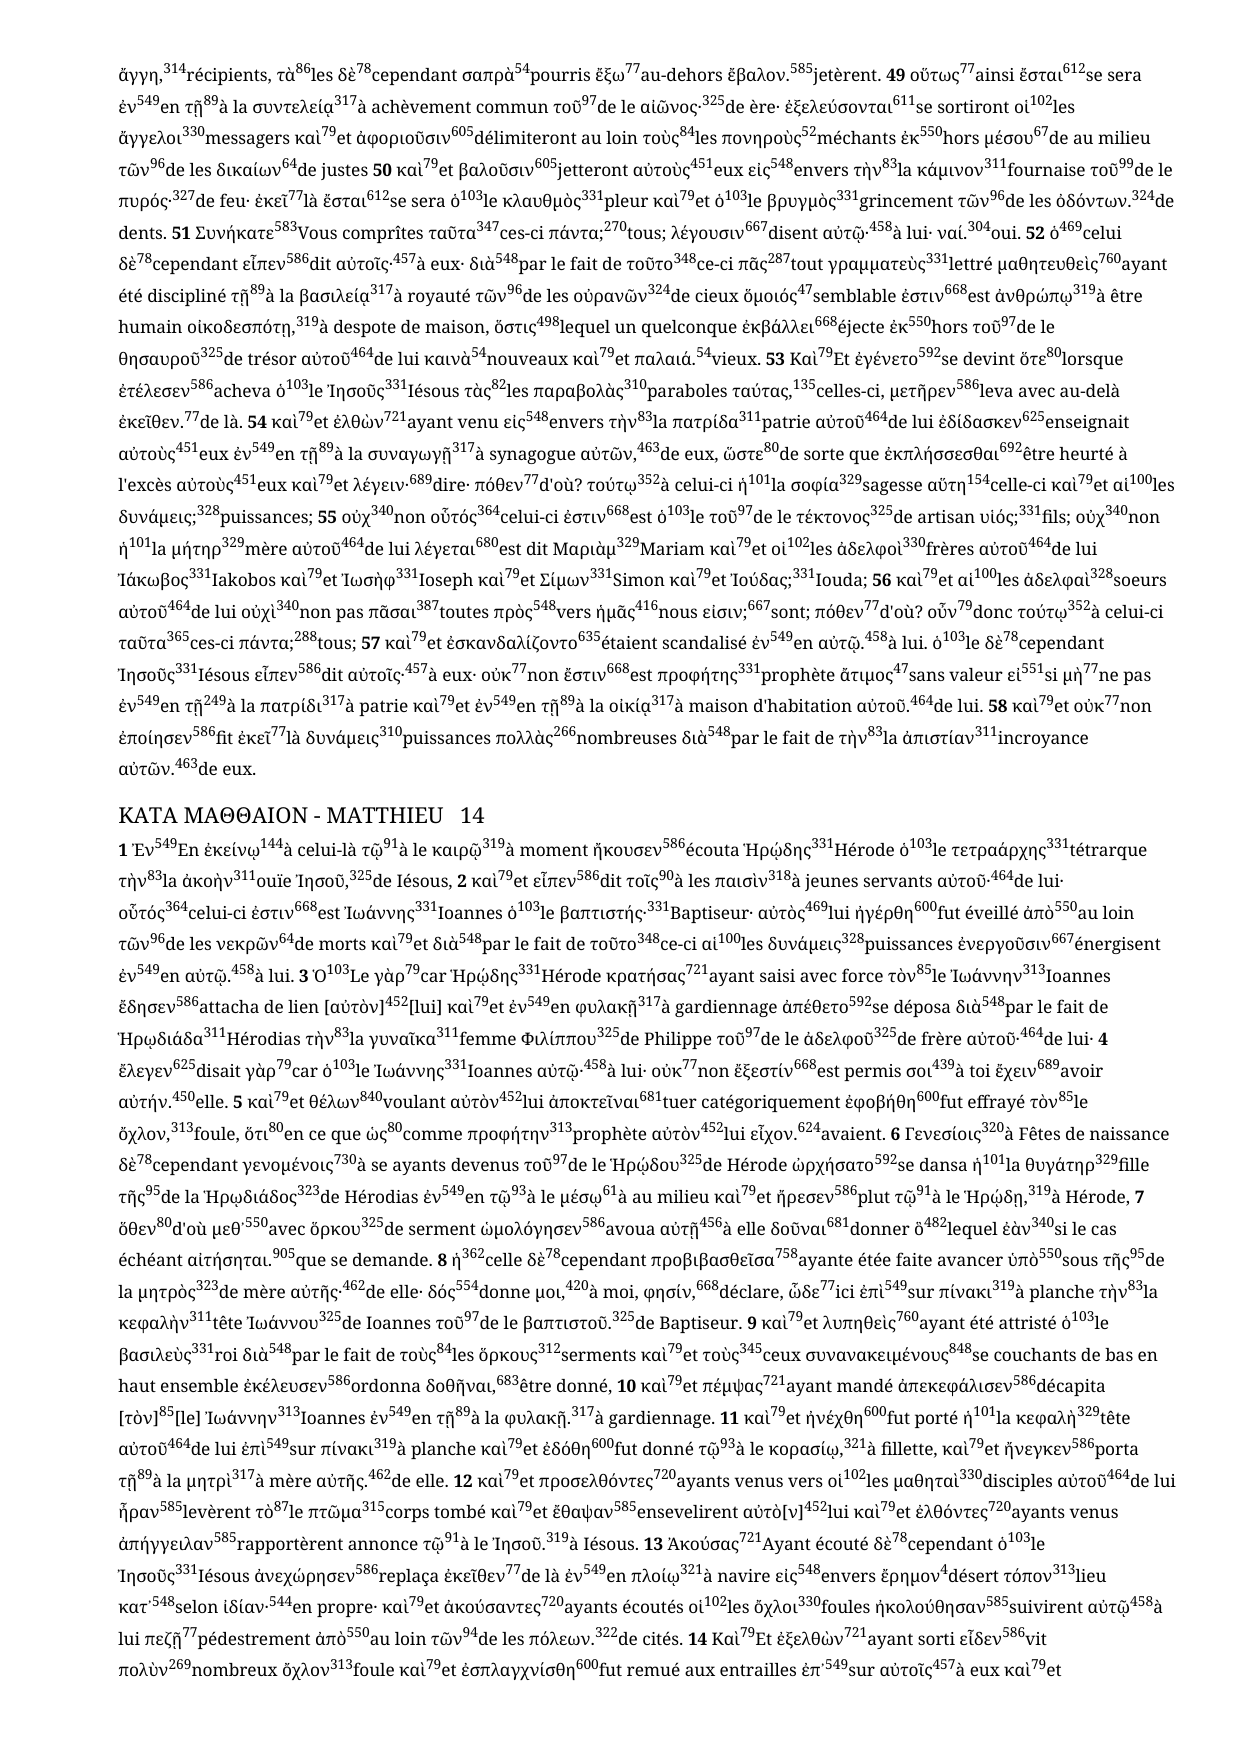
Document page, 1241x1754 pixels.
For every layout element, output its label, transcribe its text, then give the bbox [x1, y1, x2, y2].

text 1 Ἐν549En ἐκείνῳ144à celui-là τῷ91à le καιρῷ319à moment ἤκουσεν586écouta Ἡρῴδης331Hérode ὁ103le τετραάρχης331tétrarque τὴν83la ἀκοὴν311ouïe Ἰησοῦ,325de Iésous, 2 καὶ79et εἶπεν586dit τοῖς90à les παισὶν318à jeunes servants αὐτοῦ·464de lui· οὗτός364celui-ci ἐστιν668est Ἰωάννης331Ioannes ὁ103le βαπτιστής·331Baptiseur· αὐτὸς469lui ἠγέρθη600fut éveillé ἀπὸ550au loin τῶν96de les νεκρῶν64de morts καὶ79et διὰ548par le fait de τοῦτο348ce-ci αἱ100les δυνάμεις328puissances ἐνεργοῦσιν667énergisent ἐν549en αὐτῷ.458à lui. 3 Ὁ103Le γὰρ79car Ἡρῴδης331Hérode κρατήσας721ayant saisi avec force τὸν85le Ἰωάννην313Ioannes ἔδησεν586attacha de lien [αὐτὸν]452[lui] καὶ79et ἐν549en φυλακῇ317à gardiennage ἀπέθετο592se déposa διὰ548par le fait de Ἡρῳδιάδα311Hérodias τὴν83la γυναῖκα311femme Φιλίππου325de Philippe τοῦ97de le ἀδελφοῦ325de frère αὐτοῦ·464de lui· 4 ἔλεγεν625disait γὰρ79car ὁ103le Ἰωάννης331Ioannes αὐτῷ·458à lui· οὐκ77non ἔξεστίν668est permis σοι439à toi ἔχειν689avoir αὐτήν.450elle. 5 καὶ79et θέλων840voulant αὐτὸν452lui ἀποκτεῖναι681tuer catégoriquement ἐφοβήθη600fut effrayé τὸν85le ὄχλον,313foule, ὅτι80en ce que ὡς80comme προφήτην313prophète αὐτὸν452lui εἶχον.624avaient. 6 Γενεσίοις320à Fêtes de naissance δὲ78cependant γενομένοις730à se ayants devenus τοῦ97de le Ἡρῴδου325de Hérode ὠρχήσατο592se dansa ἡ101la θυγάτηρ329fille τῆς95de la Ἡρῳδιάδος323de Hérodias ἐν549en τῷ93à le μέσῳ61à au milieu καὶ79et ἤρεσεν586plut τῷ91à le Ἡρῴδῃ,319à Hérode, 7 ὅθεν80d'où μεθ᾽550avec ὅρκου325de serment ὡμολόγησεν586avoua αὐτῇ456à elle δοῦναι681donner ὃ482lequel ἐὰν340si le cas échéant αἰτήσηται.905que se demande. 8 ἡ362celle δὲ78cependant προβιβασθεῖσα758ayante étée faite avancer ὑπὸ550sous τῆς95de la μητρὸς323de mère αὐτῆς·462de elle· δός554donne μοι,420à moi, φησίν,668déclare, ὧδε77ici ἐπὶ549sur πίνακι319à planche τὴν83la κεφαλὴν311tête Ἰωάννου325de Ioannes τοῦ97de le βαπτιστοῦ.325de Baptiseur. 9 καὶ79et λυπηθεὶς760ayant été attristé ὁ103le βασιλεὺς331roi διὰ548par le fait de τοὺς84les ὅρκους312serments καὶ79et τοὺς345ceux συνανακειμένους848se couchants de bas en haut ensemble ἐκέλευσεν586ordonna δοθῆναι,683être donné, 10 καὶ79et πέμψας721ayant mandé ἀπεκεφάλισεν586décapita [τὸν]85[le] Ἰωάννην313Ioannes ἐν549en τῇ89à la φυλακῇ.317à gardiennage. 11 καὶ79et ἠνέχθη600fut porté ἡ101la κεφαλὴ329tête αὐτοῦ464de lui ἐπὶ549sur πίνακι319à planche καὶ79et ἐδόθη600fut donné τῷ93à le κορασίῳ,321à fillette, καὶ79et ἤνεγκεν586porta τῇ89à la μητρὶ317à mère αὐτῆς.462de elle. 12 καὶ79et προσελθόντες720ayants venus vers οἱ102les μαθηταὶ330disciples αὐτοῦ464de lui ἦραν585levèrent τὸ87le πτῶμα315corps tombé καὶ79et ἔθαψαν585ensevelirent αὐτὸ[ν]452lui καὶ79et ἐλθόντες720ayants venus ἀπήγγειλαν585rapportèrent annonce τῷ91à le Ἰησοῦ.319à Iésous. 13 Ἀκούσας721Ayant écouté δὲ78cependant ὁ103le Ἰησοῦς331Iésous ἀνεχώρησεν586replaça ἐκεῖθεν77de là ἐν549en πλοίῳ321à navire εἰς548envers ἔρημον4désert τόπον313lieu κατ᾽548selon ἰδίαν·544en propre· καὶ79et ἀκούσαντες720ayants écoutés οἱ102les ὄχλοι330foules ἠκολούθησαν585suivirent αὐτῷ458à lui πεζῇ77pédestrement ἀπὸ550au loin τῶν94de les πόλεων.322de cités. 14 Καὶ79Et ἐξελθὼν721ayant sorti εἶδεν586vit πολὺν269nombreux ὄχλον313foule καὶ79et ἐσπλαγχνίσθη600fut remué aux entrailles ἐπ᾽549sur αὐτοῖς457à eux καὶ79et ἐθεράπευσεν586soigna τοὺς84les ἀρρώστους52malades αὐτῶν.463de eux. 15 Ὀψίας63de Tardive δὲ78cependant γενομένης732de se ayante devenue προσῆλθον585vinrent vers αὐτῷ458à lui οἱ102les μαθηταὶ330disciples λέγοντες·839disants· ἔρημός47désert ἐστιν668est ὁ103le τόπος331lieu καὶ79et ἡ101la ὥρα329heure ἤδη77déjà παρῆλθεν·586passa à côté· ἀπόλυσον554délie au loin τοὺς84les ὄχλους,312foules, ἵνα80afin que ἀπελθόντες720ayants éloignés εἰς548envers τὰς82les κώμας310villages ἀγοράσωσιν898que achètent à l'agora ἑαυτοῖς532à eux-mêmes βρώματα.314aliments. 16 ὁ103le δὲ78cependant [Ἰησοῦς]331[Iésous] εἶπεν586dit αὐτοῖς·457à eux· οὐ77non χρείαν311besoin ἔχουσιν667ont ἀπελθεῖν,681éloigner, δότε553donnez αὐτοῖς457à eux ὑμεῖς447vous φαγεῖν.681manger. 17 οἱ468ceux δὲ78cependant λέγουσιν667disent αὐτῷ·458à lui· οὐκ77non ἔχομεν663nous avons ὧδε77ici εἰ551si μὴ77ne pas πέντε178cinq ἄρτους312pains καὶ79et δύο178deux ἰχθύας.312poissons. 18 ὁ469celui δὲ78cependant εἶπεν·586dit· φέρετέ569portez μοι420à moi ὧδε77ici αὐτούς.451eux. 19 καὶ79et κελεύσας721ayant ordonné τοὺς84les ὄχλους312foules ἀνακλιθῆναι683être récliné ἐπὶ550sur τοῦ97de le χόρτου,325de herbe, λαβὼν721ayant pris τοὺς84les πέντε178cinq ἄρτους312pains καὶ79et τοὺς84les δύο178deux ἰχθύας,312poissons, ἀναβλέψας721ayant regardé de bas en haut εἰς548envers τὸν85le οὐρανὸν313ciel εὐλόγησεν586élogia καὶ79et κλάσας721ayant cassé ἔδωκεν586donna τοῖς90à les μαθηταῖς318à disciples τοὺς84les ἄρτους,312pains, οἱ102les δὲ78cependant μαθηταὶ330disciples τοῖς90à les ὄχλοις.318à foules. 20 καὶ79et ἔφαγον585mangèrent πάντες389tous καὶ79et ἐχορτάσθησαν,599furent fourragé, καὶ79et ἦραν585levèrent τὸ348ce περισσεῦον824surabondant τῶν98de les κλασμάτων326de morceaux δώδεκα178douze κοφίνους312couffins πλήρεις.3de plénitudes. 21 οἱ363ceux δὲ78cependant ἐσθίοντες839mangeants ἦσαν624étaient ἄνδρες330hommes ὡσεὶ77comme si πεντακισχίλιοι70cinq mille χωρὶς552séparément γυναικῶν322de femmes καὶ79et παιδίων.326de petits enfants. 22 Καὶ79Et εὐθέως77directement ἠνάγκασεν586contraignit τοὺς84les μαθητὰς312disciples ἐμβῆναι681embarquer εἰς548envers τὸ87le πλοῖον315navire καὶ79et προάγειν689mener devant αὐτὸν452lui εἰς548envers τὸ348ce πέραν,77de l'autre côté, ἕως80jusqu'à ce que οὗ494de lequel ἀπολύσῃ899que délie au loin τοὺς84les ὄχλους.312foules. 23 καὶ79et ἀπολύσας721ayant délié au loin τοὺς84les ὄχλους312foules ἀνέβη586monta εἰς548envers τὸ87le ὄρος315montagne κατ᾽548selon ἰδίαν544en propre προσεύξασθαι.682se prier. ὀψίας63de tardive δὲ78cependant γενομένης732de se ayante devenue μόνος390seul ἦν625était ἐκεῖ.77là. 24 Τὸ105Le δὲ78cependant πλοῖον333navire ἤδη77déjà μέσον55au milieu τῆς95de la θαλάσσης323de mer ἦν,625était, βασανιζόμενον893étant torturé ὑπὸ550sous τῶν98de les κυμάτων,326de vagues, ἦν625était γὰρ79car ἐναντίος47à l'encontre ὁ103le ἄνεμος.331vent. 25 τετάρτῃ206à quatrième δὲ78cependant φυλακῇ317à gardiennage τῆς95de la νυκτὸς323de nuit ἦλθεν586vint πρὸς548vers αὐτοὺς451eux περιπατῶν840piétinant autour ἐπὶ548sur τὴν83la θάλασσαν.311mer. 26 οἱ102les δὲ78cependant μαθηταὶ330disciples ἰδόντες720ayants vus αὐτὸν452lui ἐπὶ550sur τῆς95de la θαλάσσης323de mer περιπατοῦντα822piétinant autour ἐταράχθησαν599furent troublé λέγοντες839disants ὅτι80en ce que φάντασμά333phantasme ἐστιν,668est, καὶ79et ἀπὸ550au loin τοῦ97de le φόβου325de effroi ἔκραξαν.585croassèrent. 27 εὐθὺς77directement δὲ78cependant ἐλάλησεν586bavarda [ὁ103[le Ἰησοῦς]331Iésous] αὐτοῖς457à eux λέγων·840disant· θαρσεῖτε,569ayez courage, ἐγώ431moi εἰμι·664je suis· μὴ77ne pas φοβεῖσθε.573que vous vous effrayez. 28 Ἀποκριθεὶς760Ayant été répondu δὲ78cependant αὐτῷ458à lui ὁ103le Πέτρος331Pierre εἶπεν·586dit· κύριε,337Maître, εἰ80si σὺ448toi εἶ,666tu es, κέλευσόν554ordonne με417moi ἐλθεῖν681venir πρός548vers σε437toi ἐπὶ548sur τὰ86les ὕδατα.314eaux. 29 ὁ469celui δὲ78cependant εἶπεν·586dit· ἐλθέ.554viens. καὶ79et καταβὰς721ayant descendu ἀπὸ550au loin τοῦ99de le πλοίου327de navire [ὁ]364[celui] Πέτρος331Pierre περιεπάτησεν586piétina autour ἐπὶ548sur τὰ86les ὕδατα314eaux καὶ79et ἦλθεν586vint πρὸς548vers τὸν85le Ἰησοῦν.313Iésous. 30 βλέπων840regardant δὲ78cependant τὸν85le ἄνεμον313vent [ἰσχυρὸν]32[tenace] ἐφοβήθη,600fut effrayé, καὶ79et ἀρξάμενος740se ayant originé καταποντίζεσθαι692être immergé de haut en bas ἔκραξεν586croassa λέγων·840disant· κύριε,337Maître, σῶσόν554sauve με.417moi. 31 εὐθέως77directement δὲ78cependant ὁ103le Ἰησοῦς331Iésous ἐκτείνας721ayant étendu τὴν243la χεῖρα311main ἐπελάβετο592se empara αὐτοῦ464de lui καὶ79et λέγει668dit αὐτῷ·458à lui· ὀλιγόπιστε,76de petite croyance, εἰς548envers τί399quel ἐδίστασας;584tu doutas; 32 καὶ79et ἀναβάντων715de ayants montés αὐτῶν463de eux εἰς548envers τὸ87le πλοῖον315navire ἐκόπασεν586cessa ὁ103le ἄνεμος.331vent. 33 οἱ363ceux δὲ78cependant ἐν549en τῷ93à le πλοίῳ321à navire προσεκύνησαν585prosternèrent vers αὐτῷ458à lui λέγοντες·839disants· ἀληθῶς77vraiment θεοῦ325de Dieu υἱὸς331fils εἶ.666tu es. 34 Καὶ79Et διαπεράσαντες720ayants traversés ἦλθον585vinrent ἐπὶ548sur τὴν83la γῆν311terre εἰς548envers Γεννησαρέτ.311Génésareth. 35 καὶ79et ἐπιγνόντες720ayants reconnus αὐτὸν452lui οἱ102les ἄνδρες330hommes τοῦ97de le τόπου325de lieu ἐκείνου150de celui-là ἀπέστειλαν585envoyèrent εἰς548envers ὅλην267toute entière τὴν83la περίχωρον51région alentour ἐκείνην136celle-là καὶ79et προσήνεγκαν585apportèrent αὐτῷ458à lui πάντας268tous τοὺς345ceux κακῶς77malicieusement ἔχοντας821ayants 36 καὶ79et παρεκάλουν624appelaient à côté αὐτὸν452lui ἵνα80afin que μόνον77seulement ἅψωνται904que se touchent τοῦ99de le κρασπέδου327de frange τοῦ99de le ἱματίου327de himation αὐτοῦ·464de lui· καὶ79et ὅσοι497autant lesquels ἥψαντο591se touchèrent διεσώθησαν.599furent sauvé complètement. [118, 834, 1181, 1682]
text 1 Ἐν549En τῇ89à la ἡμέρᾳ317à journée ἐκείνῃ142à celle-là ἐξελθὼν721ayant sorti ὁ103le Ἰησοῦς331Iésous τῆς95de la οἰκίας323de maison d'habitation ἐκάθητο631se était assis παρὰ548à côté τὴν83la θάλασσαν·311mer· 2 καὶ79et συνήχθησαν599furent mené ensemble πρὸς548vers αὐτὸν452lui ὄχλοι330foules πολλοί,286nombreux, ὥστε80de sorte que αὐτὸν452lui εἰς548envers πλοῖον315navire ἐμβάντα707ayant embarqué καθῆσθαι,690se être assis, καὶ79et πᾶς287tout ὁ103le ὄχλος331foule ἐπὶ548sur τὸν85le αἰγιαλὸν313rivage εἱστήκει.659avait dressé. 3 Καὶ79Et ἐλάλησεν586bavarda αὐτοῖς457à eux πολλὰ374nombreux ἐν549en παραβολαῖς316à paraboles λέγων·840disant· ἰδοὺ306voici ἐξῆλθεν586sortit ὁ364celui σπείρων840semant τοῦ360de ce σπείρειν.689semer. 4 καὶ79et ἐν549en τῷ354à ce σπείρειν689semer αὐτὸν452lui ἃ391lesquels μὲν79certes ἔπεσεν586tomba παρὰ548à côté τὴν83la ὁδόν,311chemin, καὶ79et ἦλθεν586vint τὰ104les πετεινὰ332volatiles καὶ79et κατέφαγεν586mangea de haut en bas αὐτά.453eux. 5 ἄλλα391autres δὲ78cependant ἔπεσεν586tomba ἐπὶ548sur τὰ86les πετρώδη54rocailleux ὅπου77là où οὐκ77non εἶχεν625avait γῆν311terre πολλήν,267nombreuse, καὶ79et εὐθέως77directement ἐξανέτειλεν586leva de bas en haut au-dehors διὰ548par le fait de τὸ87le μὴ77ne pas ἔχειν689avoir βάθος315profondeur γῆς·323de terre· 6 ἡλίου325de soleil δὲ78cependant ἀνατείλαντος716de ayant levé de bas en haut ἐκαυματίσθη600fut brûlé καὶ79et διὰ548par le fait de τὸ348ce μὴ77ne pas ἔχειν689avoir ῥίζαν311racine ἐξηράνθη.600fut séché. 7 ἄλλα391autres δὲ78cependant ἔπεσεν586tomba ἐπὶ548sur τὰς82les ἀκάνθας,310épines, καὶ79et ἀνέβησαν585montèrent αἱ100les ἄκανθαι328épines καὶ79et ἀπέπνιξαν585étouffèrent complètement αὐτά.453eux. 8 ἄλλα391autres δὲ78cependant ἔπεσεν586tomba ἐπὶ548sur τὴν83la γῆν311terre τὴν83la καλὴν2belle καὶ79et ἐδίδου625donnait καρπόν,313fruit, ὃ392lequel μὲν79certes ἑκατόν,54cent, ὃ392lequel δὲ78cependant ἑξήκοντα,54soixante, ὃ392lequel δὲ78cependant τριάκοντα.54trente. 9 ὁ364celui ἔχων840ayant ὦτα314oreilles ἀκουέτω.572écoute. 10 Καὶ79Et προσελθόντες720ayants venus vers οἱ102les μαθηταὶ330disciples εἶπαν585dirent αὐτῷ·458à lui· διὰ548par le fait de τί399quel ἐν549en παραβολαῖς316à paraboles λαλεῖς666tu bavardes αὐτοῖς;457à eux; 11 ὁ469celui δὲ78cependant ἀποκριθεὶς760ayant été répondu εἶπεν586dit αὐτοῖς·457à eux· ὅτι80en ce que ὑμῖν438à vous δέδοται654a été donné γνῶναι681connaître τὰ86les μυστήρια314mystères τῆς95de la βασιλείας323de royauté τῶν96de les οὐρανῶν,324de cieux, ἐκείνοις351à ceux-là δὲ78cependant οὐ77non δέδοται.654a été donné. 12 ὅστις498lequel un quelconque γὰρ79car ἔχει,668a, δοθήσεται619sera donné αὐτῷ458à lui καὶ79et περισσευθήσεται·619sera surabondé· ὅστις498lequel un quelconque δὲ78cependant οὐκ77non ἔχει,668a, καὶ77aussi ὃ482lequel ἔχει668a ἀρθήσεται619sera levé ἀπ᾽550au loin αὐτοῦ.464de lui. 13 διὰ548par le fait de τοῦτο348ce-ci ἐν549en παραβολαῖς316à paraboles αὐτοῖς457à eux λαλῶ,664je bavarde, ὅτι80en ce que βλέποντες839regardants οὐ77non βλέπουσιν667regardent καὶ79et ἀκούοντες839écoutants οὐκ77non ἀκούουσιν667écoutent οὐδὲ79non cependant συνίουσιν,667comprennent, 14 καὶ79et ἀναπληροῦται680est élevé à plénitude αὐτοῖς457à eux ἡ101la προφητεία329prophétie Ἠσαΐου325de Ésaïa ἡ362celle λέγουσα·838disante· ἀκοῇ317à ouïe ἀκούσετε603vous écouterez καὶ79et οὐ77non μὴ77ne pas συνῆτε,896que vous compreniez, καὶ79et βλέποντες839regardants βλέψετε603vous regarderez καὶ79et οὐ77non μὴ77ne pas ἴδητε.896que vous voyiez. 15 ἐπαχύνθη600fut épaissi γὰρ79car ἡ101la καρδία329coeur τοῦ97de le λαοῦ325de peuple τούτου,150de celui-ci, καὶ79et τοῖς92à les ὠσὶν320à oreilles βαρέως77lourdement ἤκουσαν585écoutèrent καὶ79et τοὺς84les ὀφθαλμοὺς312yeux αὐτῶν463de eux ἐκάμμυσαν,585fermèrent de haut en bas, μήποτε80de peur que ἴδωσιν898que voient τοῖς90à les ὀφθαλμοῖς318à yeux καὶ79et τοῖς92à les ὠσὶν320à oreilles ἀκούσωσιν898que écoutent καὶ79et τῇ89à la καρδίᾳ317à coeur συνῶσιν898que comprennent καὶ79et ἐπιστρέψωσιν898que tournent sur καὶ79et ἰάσομαι608je me guérirai αὐτούς.451eux. 16 ὑμῶν441de vous δὲ78cependant μακάριοι46bienheureux οἱ102les ὀφθαλμοὶ330yeux ὅτι80en ce que βλέπουσιν667regardent καὶ79et τὰ104les ὦτα332oreilles ὑμῶν441de vous ὅτι80en ce que ἀκούουσιν.667écoutent. 17 ἀμὴν304amen γὰρ79car λέγω664je dis ὑμῖν438à vous ὅτι80en ce que πολλοὶ286nombreux προφῆται330prophètes καὶ79et δίκαιοι70justes ἐπεθύμησαν585désirèrent en fureur ἰδεῖν681voir ἃ481lesquels βλέπετε665vous regardez καὶ79et οὐκ77non εἶδαν,585virent, καὶ79et ἀκοῦσαι681écouter ἃ481lesquels ἀκούετε665vous écoutez καὶ79et οὐκ77non ἤκουσαν.585écoutèrent. 18 Ὑμεῖς447Vous οὖν79donc ἀκούσατε553écoutez τὴν83la παραβολὴν311parabole τοῦ358de celui σπείραντος.716de ayant semé. 19 παντὸς384de tout ἀκούοντος834de écoutant τὸν85le λόγον313discours τῆς95de la βασιλείας323de royauté καὶ79et μὴ77ne pas συνιέντος834de comprenant ἔρχεται674se vient ὁ103le πονηρὸς71méchant καὶ79et ἁρπάζει668ravit τὸ348ce ἐσπαρμένον798ayant été semé ἐν549en τῇ89à la καρδίᾳ317à coeur αὐτοῦ,464de lui, οὗτός364celui-ci ἐστιν668est ὁ364celui παρὰ548à côté τὴν83la ὁδὸν311chemin σπαρείς.760ayant été semé. 20 ὁ364celui δὲ78cependant ἐπὶ548sur τὰ86les πετρώδη54rocailleux σπαρείς,760ayant été semé, οὗτός364celui-ci ἐστιν668est ὁ364celui τὸν85le λόγον313discours ἀκούων840écoutant καὶ79et εὐθὺς77directement μετὰ550avec χαρᾶς323de joie λαμβάνων840prenant αὐτόν,452lui, 21 οὐκ77non ἔχει668a δὲ78cependant ῥίζαν311racine ἐν549en ἑαυτῷ533à lui-même ἀλλὰ79mais πρόσκαιρός47vers un moment ἐστιν,668est, γενομένης732de se ayante devenue δὲ78cependant θλίψεως323de oppression ἢ79ou διωγμοῦ325de poursuite διὰ548par le fait de τὸν85le λόγον313discours εὐθὺς77directement σκανδαλίζεται.680est scandalisé. 22 ὁ364celui δὲ78cependant εἰς548envers τὰς82les ἀκάνθας310épines σπαρείς,760ayant été semé, οὗτός364celui-ci ἐστιν668est ὁ364celui τὸν85le λόγον313discours ἀκούων,840écoutant, καὶ79et ἡ101la μέριμνα329inquiétude τοῦ97de le αἰῶνος325de ère τούτου150de celui-ci καὶ79et ἡ101la ἀπάτη329appât τοῦ97de le πλούτου325de richesse συμπνίγει668étouffe avec τὸν85le λόγον313discours καὶ79et ἄκαρπος47sans fruit γίνεται.674se devient. 23 ὁ364celui δὲ78cependant ἐπὶ548sur τὴν83la καλὴν2belle γῆν311terre σπαρείς,760ayant été semé, οὗτός364celui-ci ἐστιν668est ὁ364celui τὸν85le λόγον313discours ἀκούων840écoutant καὶ79et συνιείς,840comprenant, ὃς498lequel δὴ340évidemment καρποφορεῖ668colporte du fruit καὶ79et ποιεῖ668fait ὃ392lequel μὲν79certes ἑκατόν,54cent, ὃ392lequel δὲ78cependant ἑξήκοντα,54soixante, ὃ392lequel δὲ78cependant τριάκοντα.54trente. 24 Ἄλλην113Autre παραβολὴν311parabole παρέθηκεν586posa à côté αὐτοῖς457à eux λέγων·840disant· ὡμοιώθη600fut rendu semblable ἡ101la βασιλεία329royauté τῶν96de les οὐρανῶν324de cieux ἀνθρώπῳ319à être humain σπείραντι713à ayant semé καλὸν6beau σπέρμα315semence ἐν549en τῷ91à le ἀγρῷ319à champ αὐτοῦ.464de lui. 25 ἐν549en δὲ78cependant τῷ354à ce καθεύδειν689dormir de haut en bas τοὺς84les ἀνθρώπους312êtres humains ἦλθεν586vint αὐτοῦ464de lui ὁ103le ἐχθρὸς71ennemi καὶ79et ἐπέσπειρεν586sema sur ζιζάνια314zizanies ἀνὰ548de bas en haut μέσον55au milieu τοῦ97de le σίτου325de froment καὶ79et ἀπῆλθεν.586éloigna. 26 ὅτε80lorsque δὲ78cependant ἐβλάστησεν586germa ὁ103le χόρτος331herbe καὶ79et καρπὸν313fruit ἐποίησεν,586fit, τότε77alors ἐφάνη600fut apparu en lumière καὶ77aussi τὰ104les ζιζάνια.332zizanies. 27 προσελθόντες720ayants venus vers δὲ78cependant οἱ102les δοῦλοι330mâles esclaves τοῦ97de le οἰκοδεσπότου325de despote de maison εἶπον585dirent αὐτῷ·458à lui· κύριε,337Maître, οὐχὶ340non pas καλὸν6beau σπέρμα315semence ἔσπειρας584tu semas ἐν549en τῷ91à le σῷ236à tien ἀγρῷ;319à champ; πόθεν77d'où? οὖν79donc ἔχει668a ζιζάνια;314zizanies; 28 ὁ469celui δὲ78cependant ἔφη625déclarait αὐτοῖς·457à eux· ἐχθρὸς22ennemi ἄνθρωπος331être humain τοῦτο348ce-ci ἐποίησεν.586fit. οἱ102les δὲ78cependant δοῦλοι330mâles esclaves λέγουσιν667disent αὐτῷ·458à lui· θέλεις666tu veux οὖν79donc ἀπελθόντες720ayants éloignés συλλέξωμεν894que nous cueillions ensemble αὐτά;453eux; 29 ὁ469celui δέ78cependant φησιν·668déclare· οὔ,340non, μήποτε80de peur que συλλέγοντες839cueillants ensemble τὰ86les ζιζάνια314zizanies ἐκριζώσητε896que vous déraciniez ἅμα77simultanément αὐτοῖς459à eux τὸν85le σῖτον.313froment. 30 ἄφετε553abandonnez συναυξάνεσθαι691se croître ensemble ἀμφότερα374tous deux ἕως552jusqu'à ce que τοῦ97de le θερισμοῦ,325de moisson, καὶ79et ἐν549en καιρῷ319à moment τοῦ97de le θερισμοῦ325de moisson ἐρῶ602je dirai τοῖς90à les θερισταῖς·318à moissonneurs· συλλέξατε553cueillez ensemble πρῶτον77premièrement τὰ86les ζιζάνια314zizanies καὶ79et δήσατε553attachez de lien αὐτὰ453eux εἰς548envers δέσμας310paquets de liens πρὸς548vers τὸ348ce κατακαῦσαι681brûler complètement αὐτά,453eux, τὸν85le δὲ78cependant σῖτον313froment συναγάγετε553menez ensemble εἰς548envers τὴν83la ἀποθήκην311grange μου.424de moi. 31 Ἄλλην113Autre παραβολὴν311parabole παρέθηκεν586posa à côté αὐτοῖς457à eux λέγων·840disant· ὁμοία45semblable ἐστὶν668est ἡ101la βασιλεία329royauté τῶν96de les οὐρανῶν324de cieux κόκκῳ319à grain σινάπεως,327de sinapis, ὃν480lequel λαβὼν721ayant pris ἄνθρωπος331être humain ἔσπειρεν586sema ἐν549en τῷ91à le ἀγρῷ319à champ αὐτοῦ·464de lui· 32 ὃ500lequel μικρότερον49plus petit μέν79certes ἐστιν668est πάντων282de tous τῶν98de les σπερμάτων,326de semences, ὅταν80lorsque le cas échéant δὲ78cependant αὐξηθῇ911que soit crû μεῖζον49plus grand τῶν98de les λαχάνων326de légumes ἐστὶν668est καὶ79et γίνεται674se devient δένδρον,333arbre, ὥστε80de sorte que ἐλθεῖν681venir τὰ86les πετεινὰ314volatiles τοῦ97de le οὐρανοῦ325de ciel καὶ79et κατασκηνοῦν689dresser la tente de haut en bas ἐν549en τοῖς90à les κλάδοις318à branches αὐτοῦ.466de lui. 33 Ἄλλην113Autre παραβολὴν311parabole ἐλάλησεν586bavarda αὐτοῖς·457à eux· ὁμοία45semblable ἐστὶν668est ἡ101la βασιλεία329royauté τῶν96de les οὐρανῶν324de cieux ζύμῃ,317à levain, ἣν478laquelle λαβοῦσα719ayante prise γυνὴ329femme ἐνέκρυψεν586encrypta εἰς548envers ἀλεύρου327de farine σάτα314satons τρία180trois ἕως80jusqu'à ce que οὗ494de lequel ἐζυμώθη600fut fermenté ὅλον.392tout entier. 34 ταῦτα347ces-ci πάντα270tous ἐλάλησεν586bavarda ὁ103le Ἰησοῦς331Iésous ἐν549en παραβολαῖς316à paraboles τοῖς90à les ὄχλοις318à foules καὶ79et χωρὶς552séparément παραβολῆς323de parabole οὐδὲν375aucun ἐλάλει625bavardait αὐτοῖς,457à eux, 35 ὅπως80de telle manière que πληρωθῇ911que soit fait plénitude τὸ366ce ῥηθὲν762ayant été dit διὰ550par τοῦ97de le προφήτου325de prophète λέγοντος·834de disant· ἀνοίξω602j'ouvrirai ἐν549en παραβολαῖς316à paraboles τὸ87le στόμα315bouche μου,424de moi, ἐρεύξομαι608je m'éructerai κεκρυμμένα797ayants étés cachés ἀπὸ550au loin καταβολῆς323de fondation [κόσμου].325[de monde]. 36 Τότε77Alors ἀφεὶς721ayant abandonné τοὺς84les ὄχλους312foules ἦλθεν586vint εἰς548envers τὴν83la οἰκίαν.311maison d'habitation. καὶ79et προσῆλθον585vinrent vers αὐτῷ458à lui οἱ102les μαθηταὶ330disciples αὐτοῦ464de lui λέγοντες·839disants· διασάφησον554explique pleinement ἡμῖν419à nous τὴν83la παραβολὴν311parabole τῶν98de les ζιζανίων326de zizanies τοῦ97de le ἀγροῦ.325de champ. 37 ὁ469celui δὲ78cependant ἀποκριθεὶς760ayant été répondu εἶπεν·586dit· ὁ364celui σπείρων840semant τὸ87le καλὸν6beau σπέρμα315semence ἐστὶν668est ὁ103le υἱὸς331fils τοῦ97de le ἀνθρώπου,325de être humain, 38 ὁ103le δὲ78cependant ἀγρός331champ ἐστιν668est ὁ103le κόσμος,331monde, τὸ105le δὲ78cependant καλὸν24beau σπέρμα333semence οὗτοί363ceux-ci εἰσιν667sont οἱ102les υἱοὶ330fils τῆς95de la βασιλείας·323de royauté· τὰ104les δὲ78cependant ζιζάνιά332zizanies εἰσιν667sont οἱ102les υἱοὶ330fils τοῦ97de le πονηροῦ,65de méchant, 39 ὁ103le δὲ78cependant ἐχθρὸς71ennemi ὁ364celui σπείρας721ayant semé αὐτά453eux ἐστιν668est ὁ103le διάβολος,71diable, ὁ103le δὲ78cependant θερισμὸς331moisson συντέλεια329achèvement commun αἰῶνός325de ère ἐστιν,668est, οἱ102les δὲ78cependant θερισταὶ330moissonneurs ἄγγελοί330messagers εἰσιν.667sont. 40 ὥσπερ80comme certes οὖν79donc συλλέγεται680est cueilli ensemble τὰ104les ζιζάνια332zizanies καὶ79et πυρὶ321à feu [κατα]καίεται,680est brûlé complètement, οὕτως77ainsi ἔσται612se sera ἐν549en τῇ89à la συντελείᾳ317à achèvement commun τοῦ97de le αἰῶνος·325de ère· 41 ἀποστελεῖ606enverra ὁ103le υἱὸς331fils τοῦ97de le ἀνθρώπου325de être humain τοὺς84les ἀγγέλους312messagers αὐτοῦ,464de lui, καὶ79et συλλέξουσιν605cueilleront ensemble ἐκ550hors τῆς95de la βασιλείας323de royauté αὐτοῦ464de lui πάντα270tous τὰ86les σκάνδαλα314scandales καὶ79et τοὺς345ceux ποιοῦντας821faisants τὴν83la ἀνομίαν311illégalité 42 καὶ79et βαλοῦσιν605jetteront αὐτοὺς451eux εἰς548envers τὴν83la κάμινον311fournaise τοῦ99de le πυρός·327de feu· ἐκεῖ77là ἔσται612se sera ὁ103le κλαυθμὸς331pleur καὶ79et ὁ103le βρυγμὸς331grincement τῶν96de les ὀδόντων.324de dents. 43 τότε77alors οἱ102les δίκαιοι70justes ἐκλάμψουσιν605brilleront au dehors ὡς80comme ὁ103le ἥλιος331soleil ἐν549en τῇ89à la βασιλείᾳ317à royauté τοῦ97de le πατρὸς325de père αὐτῶν.463de eux. ὁ364celui ἔχων840ayant ὦτα314oreilles ἀκουέτω.572écoute. 44 Ὁμοία45Semblable ἐστὶν668est ἡ101la βασιλεία329royauté τῶν96de les οὐρανῶν324de cieux θησαυρῷ319à trésor κεκρυμμένῳ801à ayant été caché ἐν549en τῷ91à le ἀγρῷ,319à champ, ὃν480lequel εὑρὼν721ayant trouvé ἄνθρωπος331être humain ἔκρυψεν,586cacha, καὶ79et ἀπὸ550au loin τῆς95de la χαρᾶς323de joie αὐτοῦ464de lui ὑπάγει668dirige en arrière καὶ79et πωλεῖ668troque πάντα374tous ὅσα481autant lesquels ἔχει668a καὶ79et ἀγοράζει668achète à l'agora τὸν85le ἀγρὸν313champ ἐκεῖνον.138celui-là. 45 Πάλιν77De nouveau ὁμοία45semblable ἐστὶν668est ἡ101la βασιλεία329royauté τῶν96de les οὐρανῶν324de cieux ἀνθρώπῳ319à être humain ἐμπόρῳ319à négociant ζητοῦντι828à cherchant καλοὺς3beaux μαργαρίτας·312perles· 46 εὑρὼν721ayant trouvé δὲ78cependant ἕνα179un πολύτιμον4de grande valeur μαργαρίτην313perle ἀπελθὼν721ayant éloigné πέπρακεν642a vendu πάντα374tous ὅσα481autant lesquels εἶχεν625avait καὶ79et ἠγόρασεν586acheta à l'agora αὐτόν.452lui. 47 Πάλιν77De nouveau ὁμοία45semblable ἐστὶν668est ἡ101la βασιλεία329royauté τῶν96de les οὐρανῶν324de cieux σαγήνῃ317à senne βληθείσῃ747à ayante étée jetée εἰς548envers τὴν83la θάλασσαν311mer καὶ79et ἐκ550hors παντὸς283de tout γένους327de genre συναγαγούσῃ·711à ayante menée ensemble· 48 ἣν478laquelle ὅτε80lorsque ἐπληρώθη600fut fait plénitude ἀναβιβάσαντες720ayants montés de bas en haut ἐπὶ548sur τὸν85le αἰγιαλὸν313rivage καὶ79et καθίσαντες720ayants assis συνέλεξαν585cueillirent ensemble τὰ86les καλὰ54beaux εἰς548envers ἄγγη,314récipients, τὰ86les δὲ78cependant σαπρὰ54pourris ἔξω77au-dehors ἔβαλον.585jetèrent. 49 οὕτως77ainsi ἔσται612se sera ἐν549en τῇ89à la συντελείᾳ317à achèvement commun τοῦ97de le αἰῶνος·325de ère· ἐξελεύσονται611se sortiront οἱ102les ἄγγελοι330messagers καὶ79et ἀφοριοῦσιν605délimiteront au loin τοὺς84les πονηροὺς52méchants ἐκ550hors μέσου67de au milieu τῶν96de les δικαίων64de justes 50 καὶ79et βαλοῦσιν605jetteront αὐτοὺς451eux εἰς548envers τὴν83la κάμινον311fournaise τοῦ99de le πυρός·327de feu· ἐκεῖ77là ἔσται612se sera ὁ103le κλαυθμὸς331pleur καὶ79et ὁ103le βρυγμὸς331grincement τῶν96de les ὀδόντων.324de dents. 51 Συνήκατε583Vous comprîtes ταῦτα347ces-ci πάντα;270tous; λέγουσιν667disent αὐτῷ·458à lui· ναί.304oui. 52 ὁ469celui δὲ78cependant εἶπεν586dit αὐτοῖς·457à eux· διὰ548par le fait de τοῦτο348ce-ci πᾶς287tout γραμματεὺς331lettré μαθητευθεὶς760ayant été discipliné τῇ89à la βασιλείᾳ317à royauté τῶν96de les οὐρανῶν324de cieux ὅμοιός47semblable ἐστιν668est ἀνθρώπῳ319à être humain οἰκοδεσπότῃ,319à despote de maison, ὅστις498lequel un quelconque ἐκβάλλει668éjecte ἐκ550hors τοῦ97de le θησαυροῦ325de trésor αὐτοῦ464de lui καινὰ54nouveaux καὶ79et παλαιά.54vieux. 53 Καὶ79Et ἐγένετο592se devint ὅτε80lorsque ἐτέλεσεν586acheva ὁ103le Ἰησοῦς331Iésous τὰς82les παραβολὰς310paraboles ταύτας,135celles-ci, μετῆρεν586leva avec au-delà ἐκεῖθεν.77de là. 54 καὶ79et ἐλθὼν721ayant venu εἰς548envers τὴν83la πατρίδα311patrie αὐτοῦ464de lui ἐδίδασκεν625enseignait αὐτοὺς451eux ἐν549en τῇ89à la συναγωγῇ317à synagogue αὐτῶν,463de eux, ὥστε80de sorte que ἐκπλήσσεσθαι692être heurté à l'excès αὐτοὺς451eux καὶ79et λέγειν·689dire· πόθεν77d'où? τούτῳ352à celui-ci ἡ101la σοφία329sagesse αὕτη154celle-ci καὶ79et αἱ100les δυνάμεις;328puissances; 55 οὐχ340non οὗτός364celui-ci ἐστιν668est ὁ103le τοῦ97de le τέκτονος325de artisan υἱός;331fils; οὐχ340non ἡ101la μήτηρ329mère αὐτοῦ464de lui λέγεται680est dit Μαριὰμ329Mariam καὶ79et οἱ102les ἀδελφοὶ330frères αὐτοῦ464de lui Ἰάκωβος331Iakobos καὶ79et Ἰωσὴφ331Ioseph καὶ79et Σίμων331Simon καὶ79et Ἰούδας;331Iouda; 56 καὶ79et αἱ100les ἀδελφαὶ328soeurs αὐτοῦ464de lui οὐχὶ340non pas πᾶσαι387toutes πρὸς548vers ἡμᾶς416nous εἰσιν;667sont; πόθεν77d'où? οὖν79donc τούτῳ352à celui-ci ταῦτα365ces-ci πάντα;288tous; 57 καὶ79et ἐσκανδαλίζοντο635étaient scandalisé ἐν549en αὐτῷ.458à lui. ὁ103le δὲ78cependant Ἰησοῦς331Iésous εἶπεν586dit αὐτοῖς·457à eux· οὐκ77non ἔστιν668est προφήτης331prophète ἄτιμος47sans valeur εἰ551si μὴ77ne pas ἐν549en τῇ249à la πατρίδι317à patrie καὶ79et ἐν549en τῇ89à la οἰκίᾳ317à maison d'habitation αὐτοῦ.464de lui. 58 καὶ79et οὐκ77non ἐποίησεν586fit ἐκεῖ77là δυνάμεις310puissances πολλὰς266nombreuses διὰ548par le fait de τὴν83la ἀπιστίαν311incroyance αὐτῶν.463de eux. [118, 59, 1181, 781]
text ΚΑΤΑ ΜΑΘΘΑΙΟΝ - MATTHIEU 14 [118, 799, 1181, 829]
